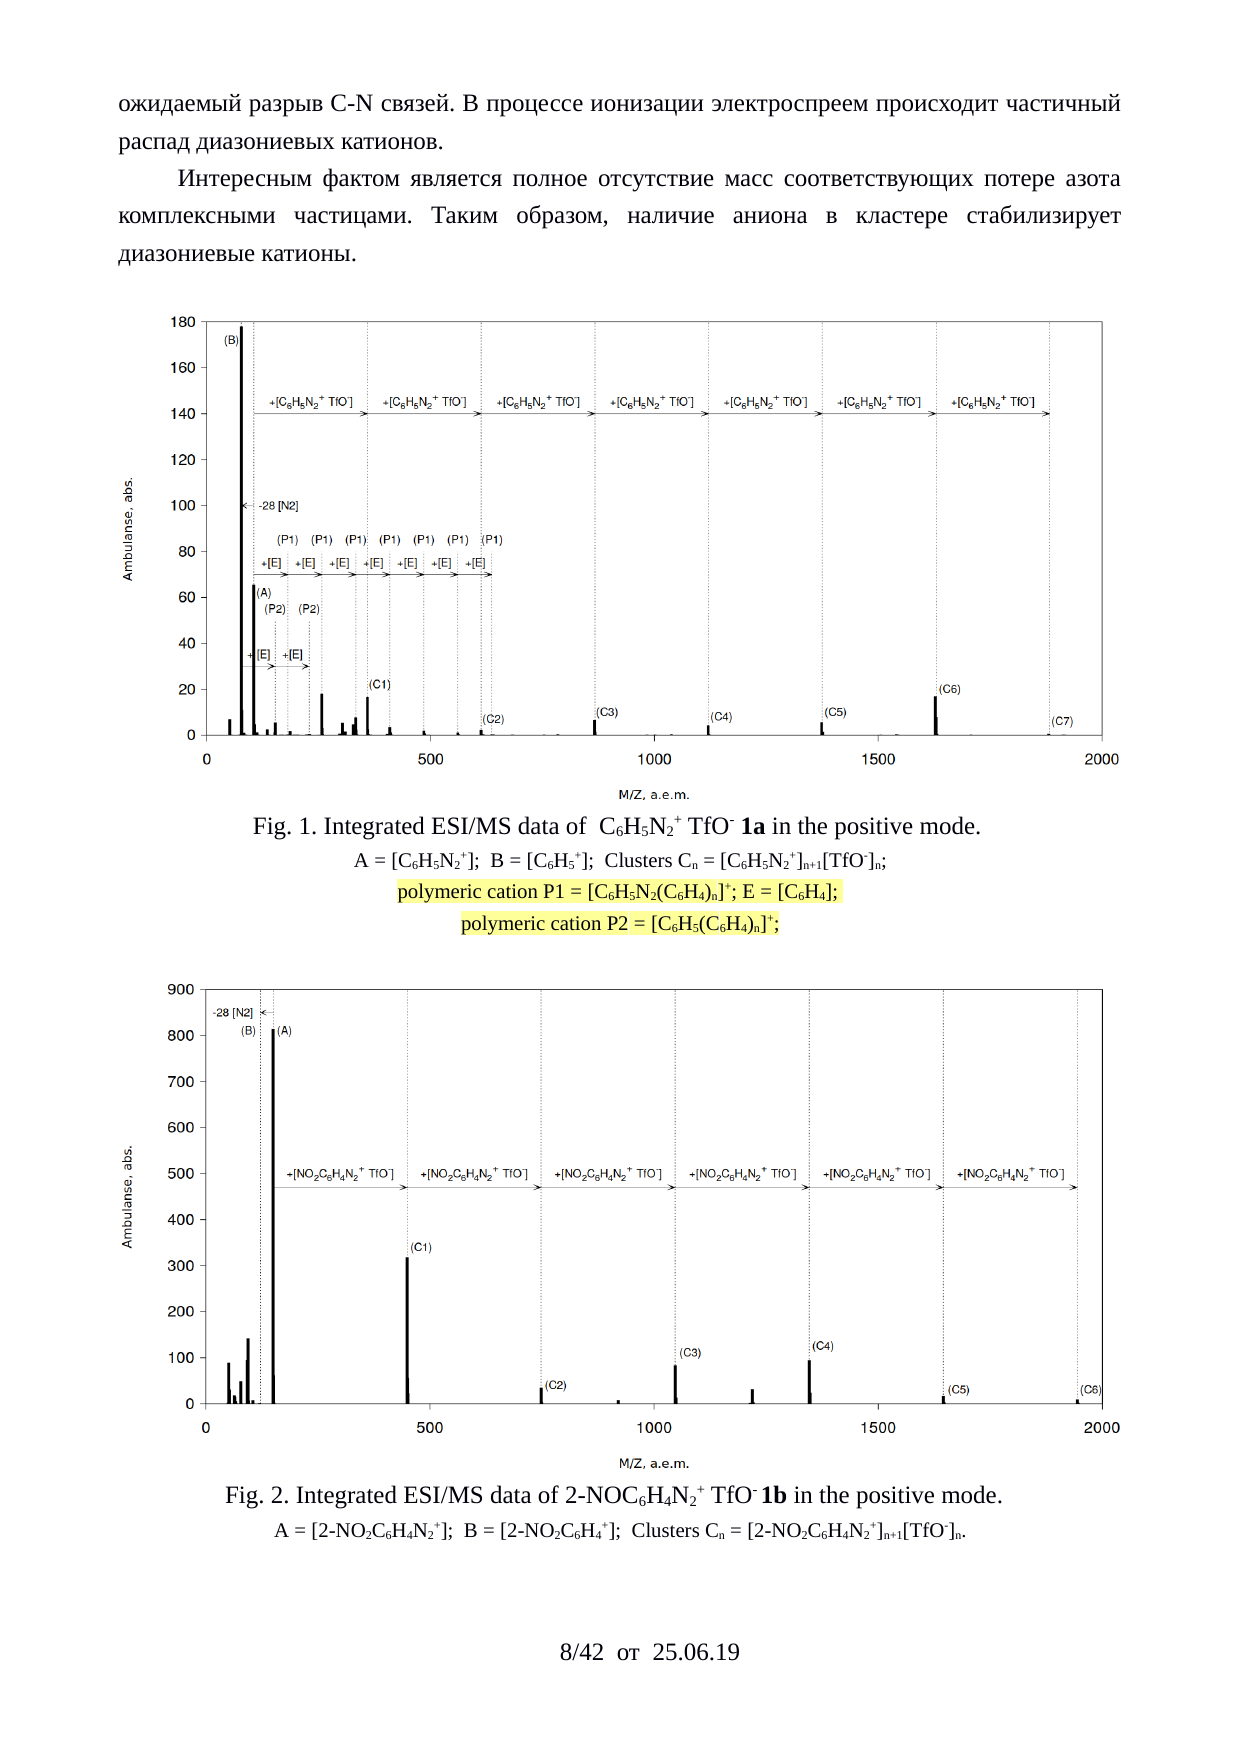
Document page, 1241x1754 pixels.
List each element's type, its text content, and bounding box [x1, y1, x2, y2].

picture [118, 979, 1123, 1472]
picture [118, 312, 1123, 804]
text Интересным фактом является полное отсутствие масс соответствующих потере азота комплексными частицами. Таким образом, наличие аниона в кластере стабилизирует диазониевые катионы. [118, 163, 1122, 266]
text A = [C6H5N2+]; B = [C6H5+]; Clusters Cn = [C6H5N2+]n+1[TfO-]n; [118, 848, 1122, 872]
text polymeric cation P1 = [C6H5N2(C6H4)n]+; E = [C6H4]; [118, 879, 1122, 903]
text A = [2-NO2C6H4N2+]; B = [2-NO2C6H4+]; Clusters Cn = [2-NO2C6H4N2+]n+1[TfO-]n. [118, 1518, 1122, 1542]
text ожидаемый разрыв C-N связей. В процессе ионизации электроспреем происходит частичный распад диазониевых катионов. [118, 88, 1122, 154]
text Fig. 1. Integrated ESI/MS data of C6H5N2+ TfO- 1a in the positive mode. [118, 811, 1122, 839]
text polymeric cation P2 = [C6H5(C6H4)n]+; [118, 911, 1122, 935]
text Fig. 2. Integrated ESI/MS data of 2-NOC6H4N2+ TfO- 1b in the positive mode. [118, 1481, 1122, 1509]
